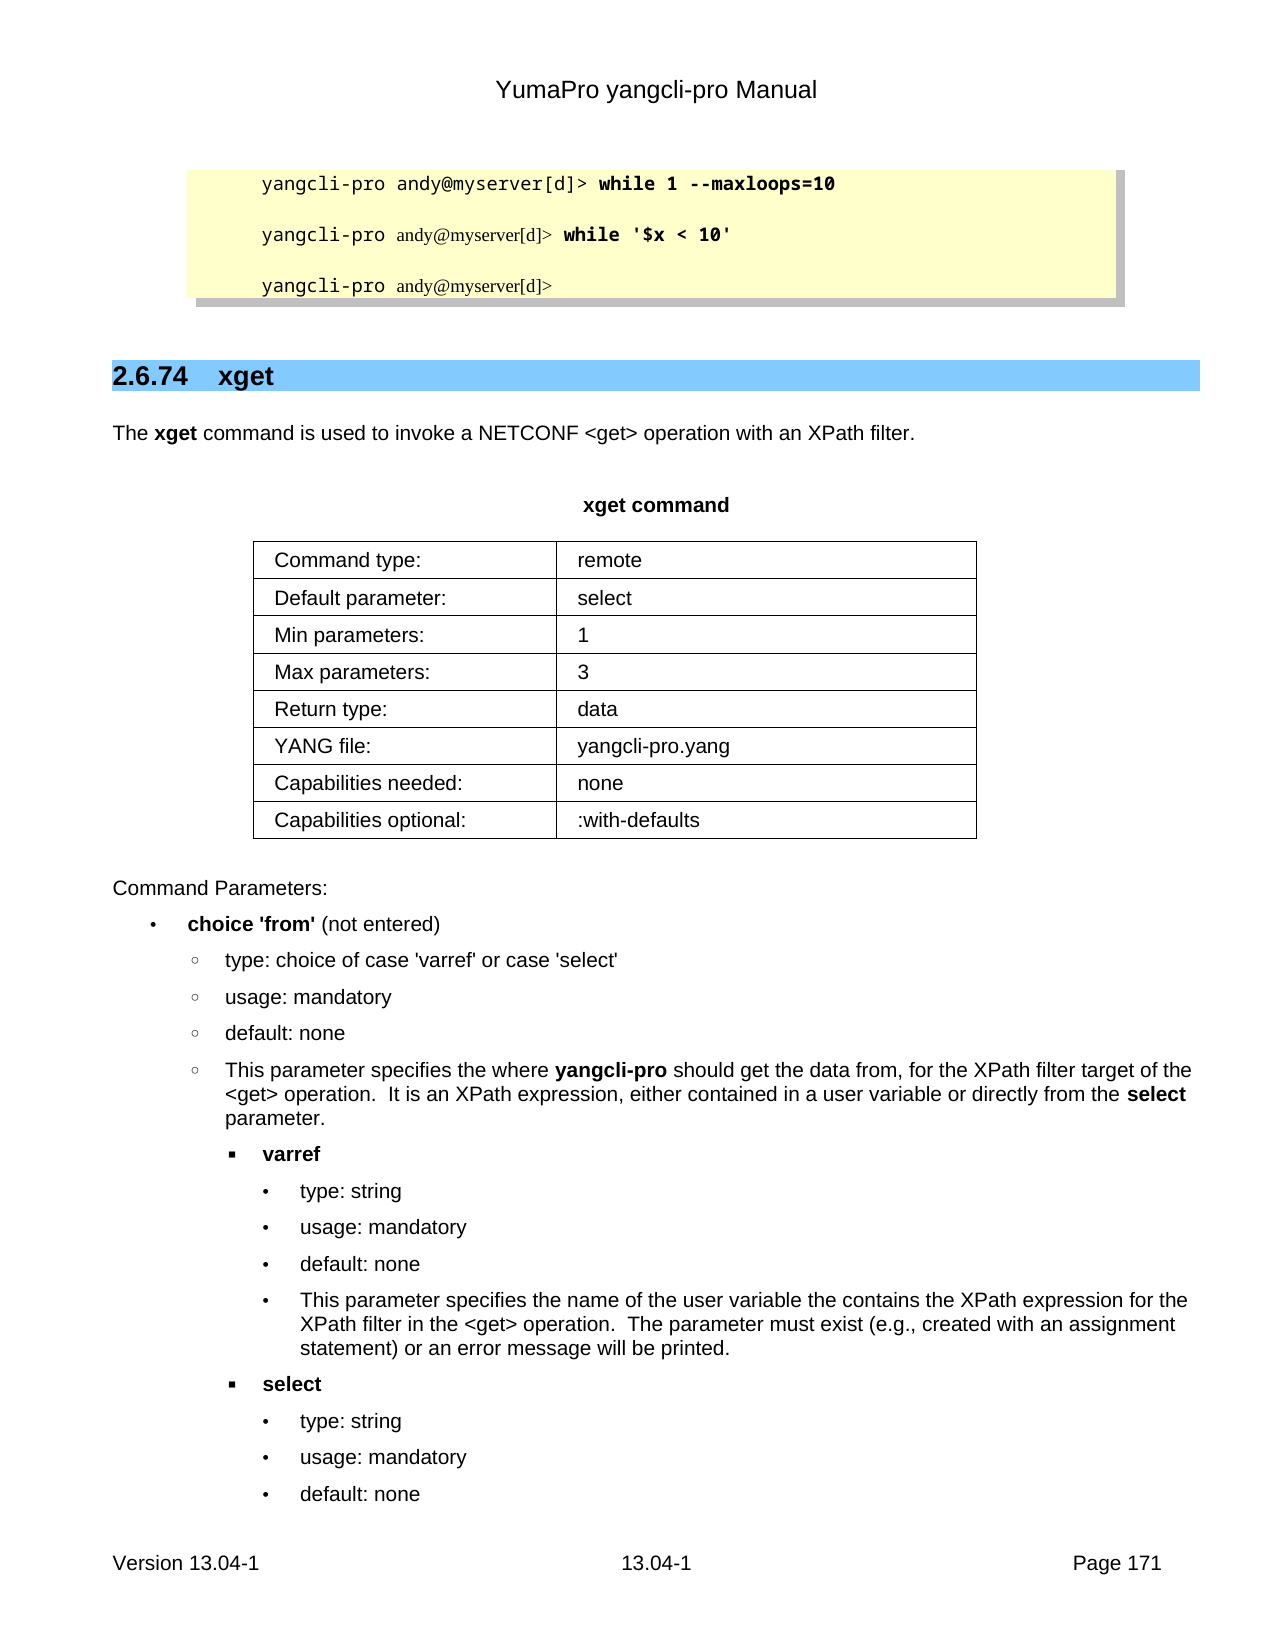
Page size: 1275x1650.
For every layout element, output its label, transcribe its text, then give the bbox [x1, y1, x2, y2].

list default: none [262, 1251, 1200, 1275]
list type: string [262, 1178, 1200, 1202]
list varref [225, 1142, 1200, 1166]
subtitle xget command [127, 493, 1185, 517]
table_header remote [557, 542, 976, 578]
list usage: mandatory [262, 1445, 1200, 1469]
table_cell 3 [557, 654, 976, 689]
table_cell none [557, 765, 976, 801]
table_cell Return type: [254, 691, 556, 727]
table_cell Capabilities needed: [254, 765, 556, 801]
list type: string [262, 1409, 1200, 1433]
table_cell yangcli-pro.yang [557, 728, 976, 764]
list This parameter specifies the where yangcli-pro should get the data from, for the XPath filter target of the <get> operation. It is an XPath expression, either contained in a user variable or directly from the select parameter. [187, 1058, 1200, 1129]
list usage: mandatory [187, 985, 1200, 1009]
table_cell Min parameters: [254, 616, 556, 652]
text Command Parameters: [112, 875, 1200, 899]
table_cell 1 [557, 616, 976, 652]
list default: none [262, 1482, 1200, 1506]
text The xget command is used to invoke a NETCONF <get> operation with an XPath filter. [112, 420, 1200, 444]
list default: none [187, 1021, 1200, 1045]
list usage: mandatory [262, 1215, 1200, 1239]
list type: choice of case 'varref' or case 'select' [187, 948, 1200, 972]
subtitle xget [112, 360, 1200, 391]
list This parameter specifies the name of the user variable the contains the XPath expression for the XPath filter in the <get> operation. The parameter must exist (e.g., created with an assignment statement) or an error message will be printed. [262, 1288, 1200, 1360]
table_cell Max parameters: [254, 654, 556, 689]
list choice 'from' (not entered) [150, 912, 1200, 936]
text yangcli-pro andy@myserver[d]> while '$x < 10' [187, 221, 1116, 247]
table_cell select [557, 579, 976, 615]
table_header Command type: [254, 542, 556, 578]
table_cell YANG file: [254, 728, 556, 764]
table_cell data [557, 691, 976, 727]
table_cell Default parameter: [254, 579, 556, 615]
text yangcli-pro andy@myserver[d]> while 1 --maxloops=10 [187, 170, 1116, 196]
list select [225, 1372, 1200, 1396]
text yangcli-pro andy@myserver[d]> [187, 272, 1116, 298]
table_cell :with-defaults [557, 802, 976, 838]
table_cell Capabilities optional: [254, 802, 556, 838]
